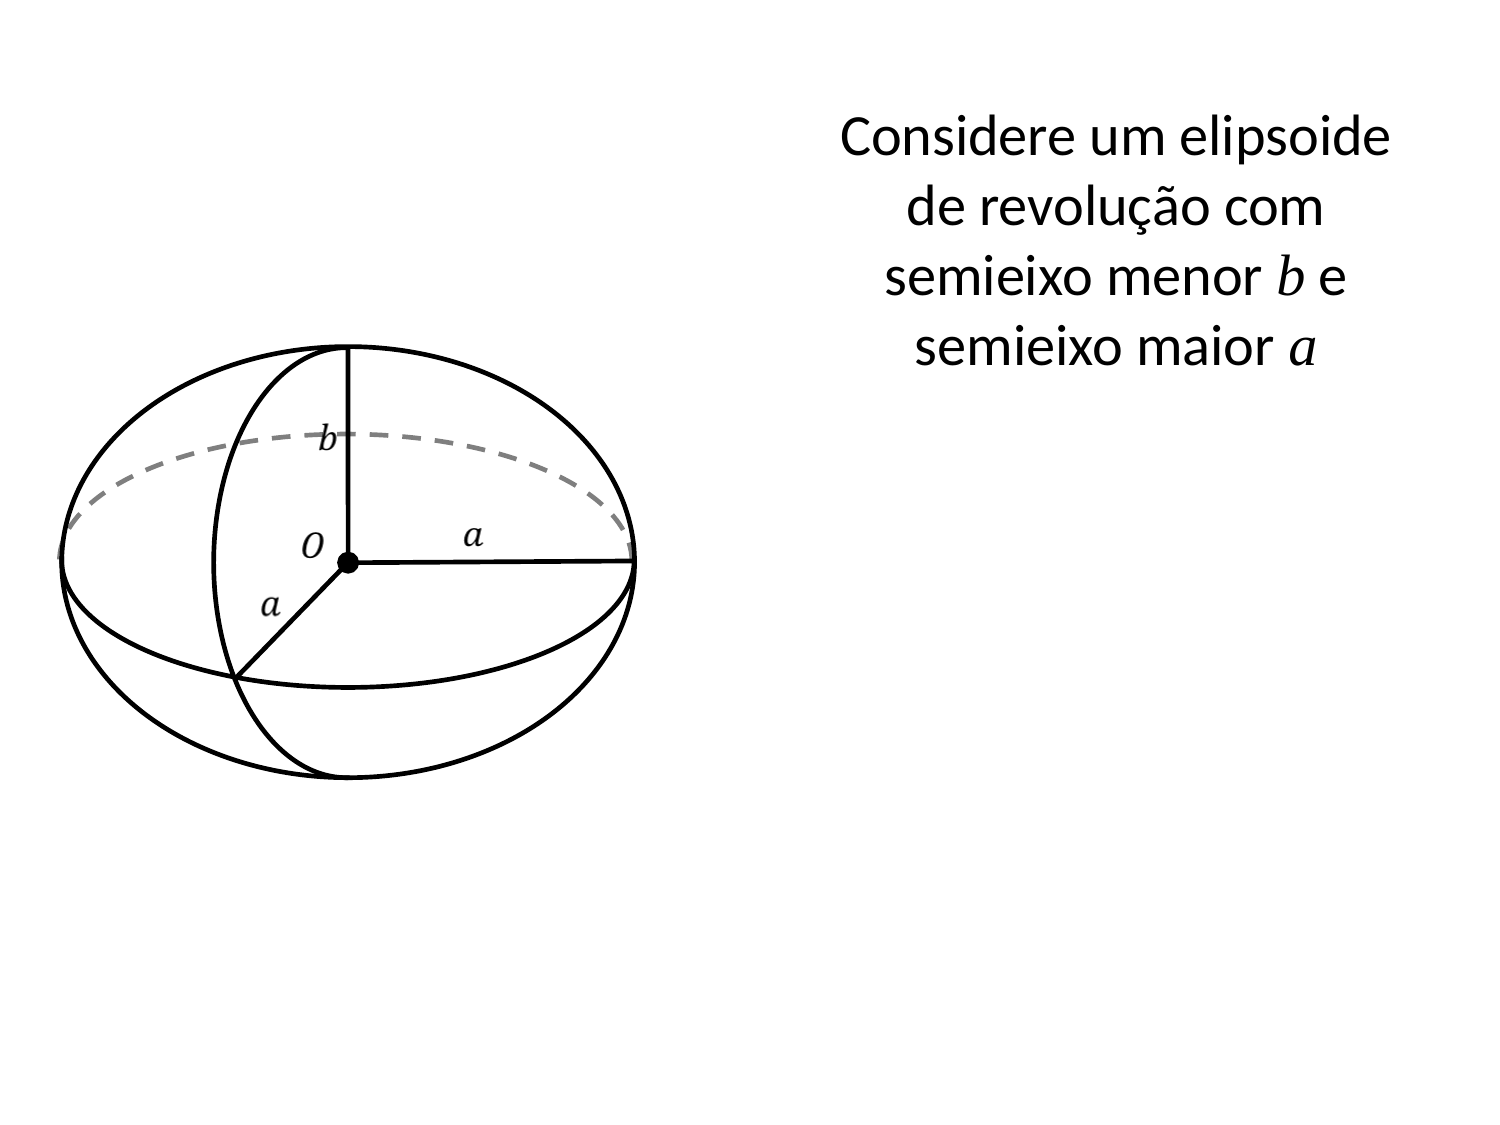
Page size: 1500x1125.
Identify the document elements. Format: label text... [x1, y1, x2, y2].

text_box [443, 503, 505, 564]
text_box [297, 407, 358, 468]
text_box Considere um elipsoide de revolução com semieixo menor b e semieixo maior a [820, 89, 1412, 385]
text_box [240, 515, 357, 634]
